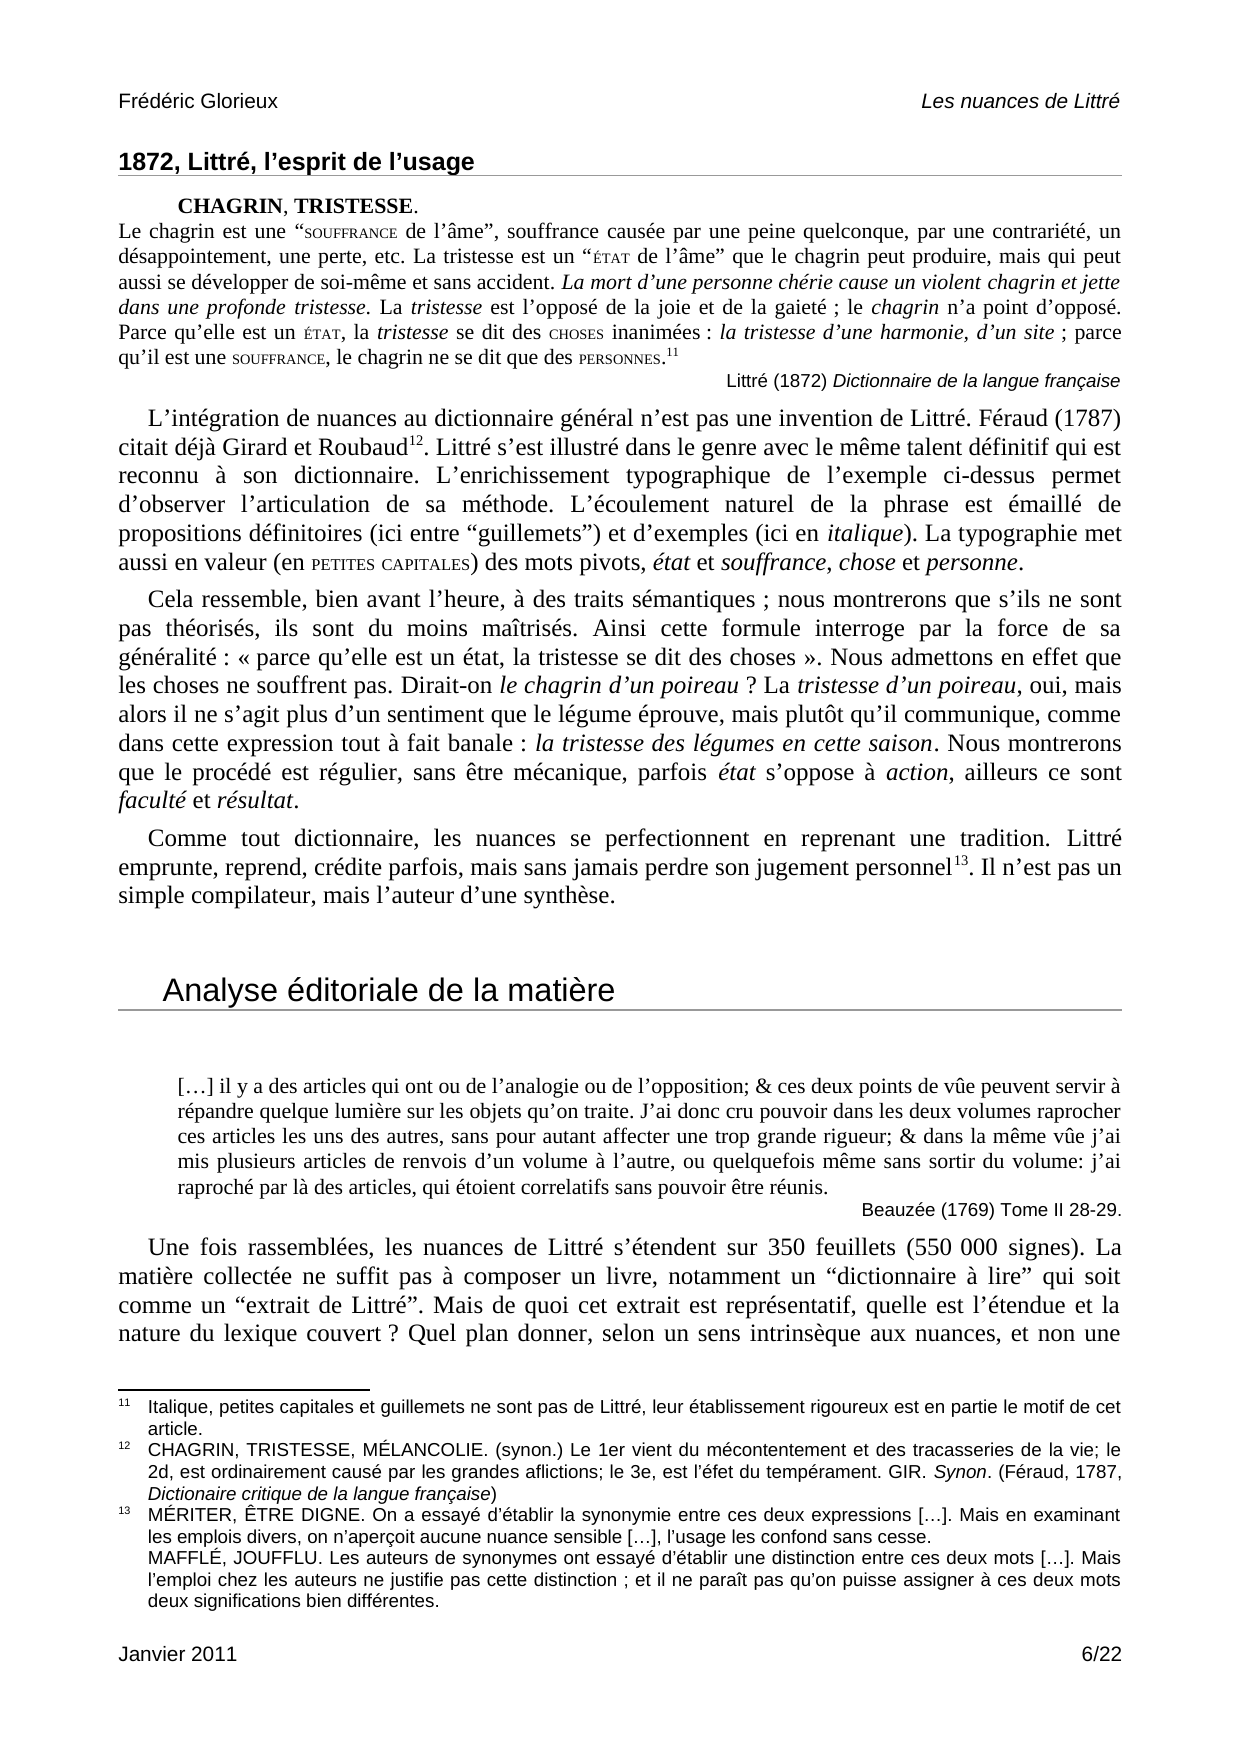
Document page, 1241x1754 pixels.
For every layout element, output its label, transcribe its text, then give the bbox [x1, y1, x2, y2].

text MÉRITER, ÊTRE DIGNE. On a essayé d’établir la synonymie entre ces deux expressions […]. Mais en examinant les emplois divers, on n’aperçoit aucune nuance sensible […], l’usage les confond sans cesse. MAFFLÉ, JOUFFLU. Les auteurs de synonymes ont essayé d’établir une distinction entre ces deux mots […]. Mais l’emploi chez les auteurs ne justifie pas cette distinction ; et il ne paraît pas qu’on puisse assigner à ces deux mots deux significations bien différentes. [118, 1504, 1122, 1612]
subtitle Analyse éditoriale de la matière [118, 971, 1122, 1009]
text Beauzée (1769) Tome II 28-29. [236, 1199, 1122, 1220]
text Comme tout dictionnaire, les nuances se perfectionnent en reprenant une tradition. Littré emprunte, reprend, crédite parfois, mais sans jamais perdre son jugement personnel. Il n’est pas un simple compilateur, mais l’auteur d’une synthèse. [118, 823, 1122, 909]
text Une fois rassemblées, les nuances de Littré s’étendent sur 350 feuillets (550 000 signes). La matière collectée ne suffit pas à composer un livre, notamment un “dictionnaire à lire” qui soit comme un “extrait de Littré”. Mais de quoi cet extrait est représentatif, quelle est l’étendue et la nature du lexique couvert ? Quel plan donner, selon un sens intrinsèque aux nuances, et non une [118, 1232, 1122, 1347]
text Cela ressemble, bien avant l’heure, à des traits sémantiques ; nous montrerons que s’ils ne sont pas théorisés, ils sont du moins maîtrisés. Ainsi cette formule interroge par la force de sa généralité : « parce qu’elle est un état, la tristesse se dit des choses ». Nous admettons en effet que les choses ne souffrent pas. Dirait-on le chagrin d’un poireau ? La tristesse d’un poireau, oui, mais alors il ne s’agit plus d’un sentiment que le légume éprouve, mais plutôt qu’il communique, comme dans cette expression tout à fait banale : la tristesse des légumes en cette saison. Nous montrerons que le procédé est régulier, sans être mécanique, parfois état s’oppose à action, ailleurs ce sont faculté et résultat. [118, 584, 1122, 814]
text CHAGRIN, TRISTESSE. Le chagrin est une “souffrance de l’âme”, souffrance causée par une peine quelconque, par une contrariété, un désappointement, une perte, etc. La tristesse est un “état de l’âme” que le chagrin peut produire, mais qui peut aussi se développer de soi-même et sans accident. La mort d’une personne chérie cause un violent chagrin et jette dans une profonde tristesse. La tristesse est l’opposé de la joie et de la gaieté ; le chagrin n’a point d’opposé. Parce qu’elle est un état, la tristesse se dit des choses inanimées : la tristesse d’une harmonie, d’un site ; parce qu’il est une souffrance, le chagrin ne se dit que des personnes. [118, 193, 1122, 369]
text Littré (1872) Dictionnaire de la langue française [118, 369, 1122, 391]
text CHAGRIN, TRISTESSE, MÉLANCOLIE. (synon.) Le 1er vient du mécontentement et des tracasseries de la vie; le 2d, est ordinairement causé par les grandes aflictions; le 3e, est l’éfet du tempérament. GIR. Synon. (Féraud, 1787, Dictionaire critique de la langue française) [118, 1439, 1122, 1504]
text L’intégration de nuances au dictionnaire général n’est pas une invention de Littré. Féraud (1787) citait déjà Girard et Roubaud. Littré s’est illustré dans le genre avec le même talent définitif qui est reconnu à son dictionnaire. L’enrichissement typographique de l’exemple ci-dessus permet d’observer l’articulation de sa méthode. L’écoulement naturel de la phrase est émaillé de propositions définitoires (ici entre “guillemets”) et d’exemples (ici en italique). La typographie met aussi en valeur (en petites capitales) des mots pivots, état et souffrance, chose et personne. [118, 403, 1122, 575]
subtitle 1872, Littré, l’esprit de l’usage [118, 146, 1122, 175]
text […] il y a des articles qui ont ou de l’analogie ou de l’opposition; & ces deux points de vûe peuvent servir à répandre quelque lumière sur les objets qu’on traite. J’ai donc cru pouvoir dans les deux volumes raprocher ces articles les uns des autres, sans pour autant affecter une trop grande rigueur; & dans la même vûe j’ai mis plusieurs articles de renvois d’un volume à l’autre, ou quelquefois même sans sortir du volume: j’ai raproché par là des articles, qui étoient correlatifs sans pouvoir être réunis. [177, 1073, 1122, 1199]
text Italique, petites capitales et guillemets ne sont pas de Littré, leur établissement rigoureux est en partie le motif de cet article. [118, 1396, 1122, 1439]
